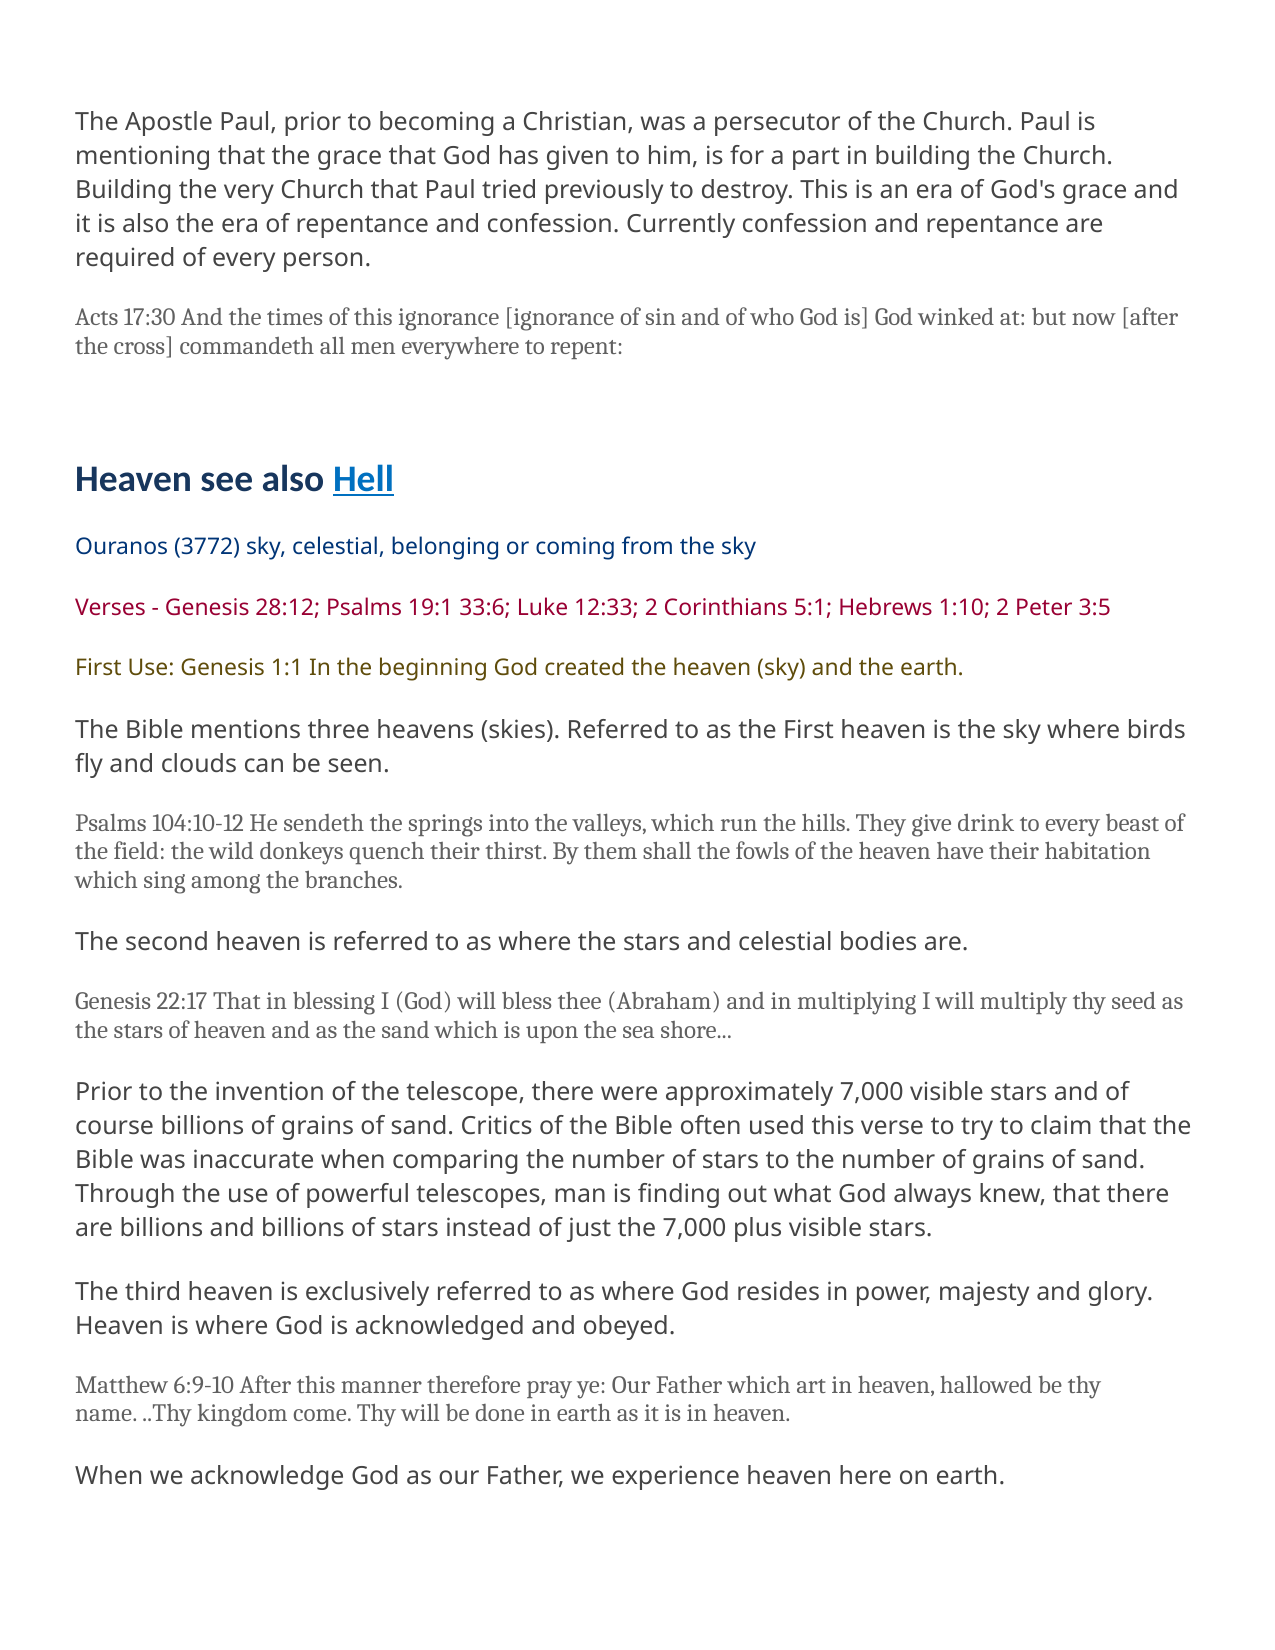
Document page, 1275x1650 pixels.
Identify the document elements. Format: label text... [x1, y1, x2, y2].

text Genesis 22:17 That in blessing I (God) will bless thee (Abraham) and in multiplying I will multiply thy seed as the stars of heaven and as the sand which is upon the sea shore... [75, 987, 1200, 1045]
text The Apostle Paul, prior to becoming a Christian, was a persecutor of the Church. Paul is mentioning that the grace that God has given to him, is for a part in building the Church. Building the very Church that Paul tried previously to destroy. This is an era of God's grace and it is also the era of repentance and confession. Currently confession and repentance are required of every person. [75, 104, 1200, 274]
text The Bible mentions three heavens (skies). Referred to as the First heaven is the sky where birds fly and clouds can be seen. [75, 711, 1200, 779]
text Matthew 6:9-10 After this manner therefore pray ye: Our Father which art in heaven, hallowed be thy name. ..Thy kingdom come. Thy will be done in earth as it is in heaven. [75, 1371, 1200, 1428]
text First Use: Genesis 1:1 In the beginning God created the heaven (sky) and the earth. [75, 651, 1200, 682]
text When we acknowledge God as our Father, we experience heaven here on earth. [75, 1457, 1200, 1491]
text Prior to the invention of the telescope, there were approximately 7,000 visible stars and of course billions of grains of sand. Critics of the Bible often used this verse to try to claim that the Bible was inaccurate when comparing the number of stars to the number of grains of sand. Through the use of powerful telescopes, man is finding out what God always knew, that there are billions and billions of stars instead of just the 7,000 plus visible stars. [75, 1074, 1200, 1244]
text The second heaven is referred to as where the stars and celestial bodies are. [75, 924, 1200, 958]
text Acts 17:30 And the times of this ignorance [ignorance of sin and of who God is] God winked at: but now [after the cross] commandeth all men everywhere to repent: [75, 303, 1200, 361]
text Verses - Genesis 28:12; Psalms 19:1 33:6; Luke 12:33; 2 Corinthians 5:1; Hebrews 1:10; 2 Peter 3:5 [75, 590, 1200, 622]
text Psalms 104:10-12 He sendeth the springs into the valleys, which run the hills. They give drink to every beast of the field: the wild donkeys quench their thirst. By them shall the fowls of the heaven have their habitation which sing among the branches. [75, 808, 1200, 895]
subtitle Heaven see also Hell [75, 455, 1200, 501]
text Ouranos (3772) sky, celestial, belonging or coming from the sky [75, 530, 1200, 561]
text The third heaven is exclusively referred to as where God resides in power, majesty and glory. Heaven is where God is acknowledged and obeyed. [75, 1273, 1200, 1341]
